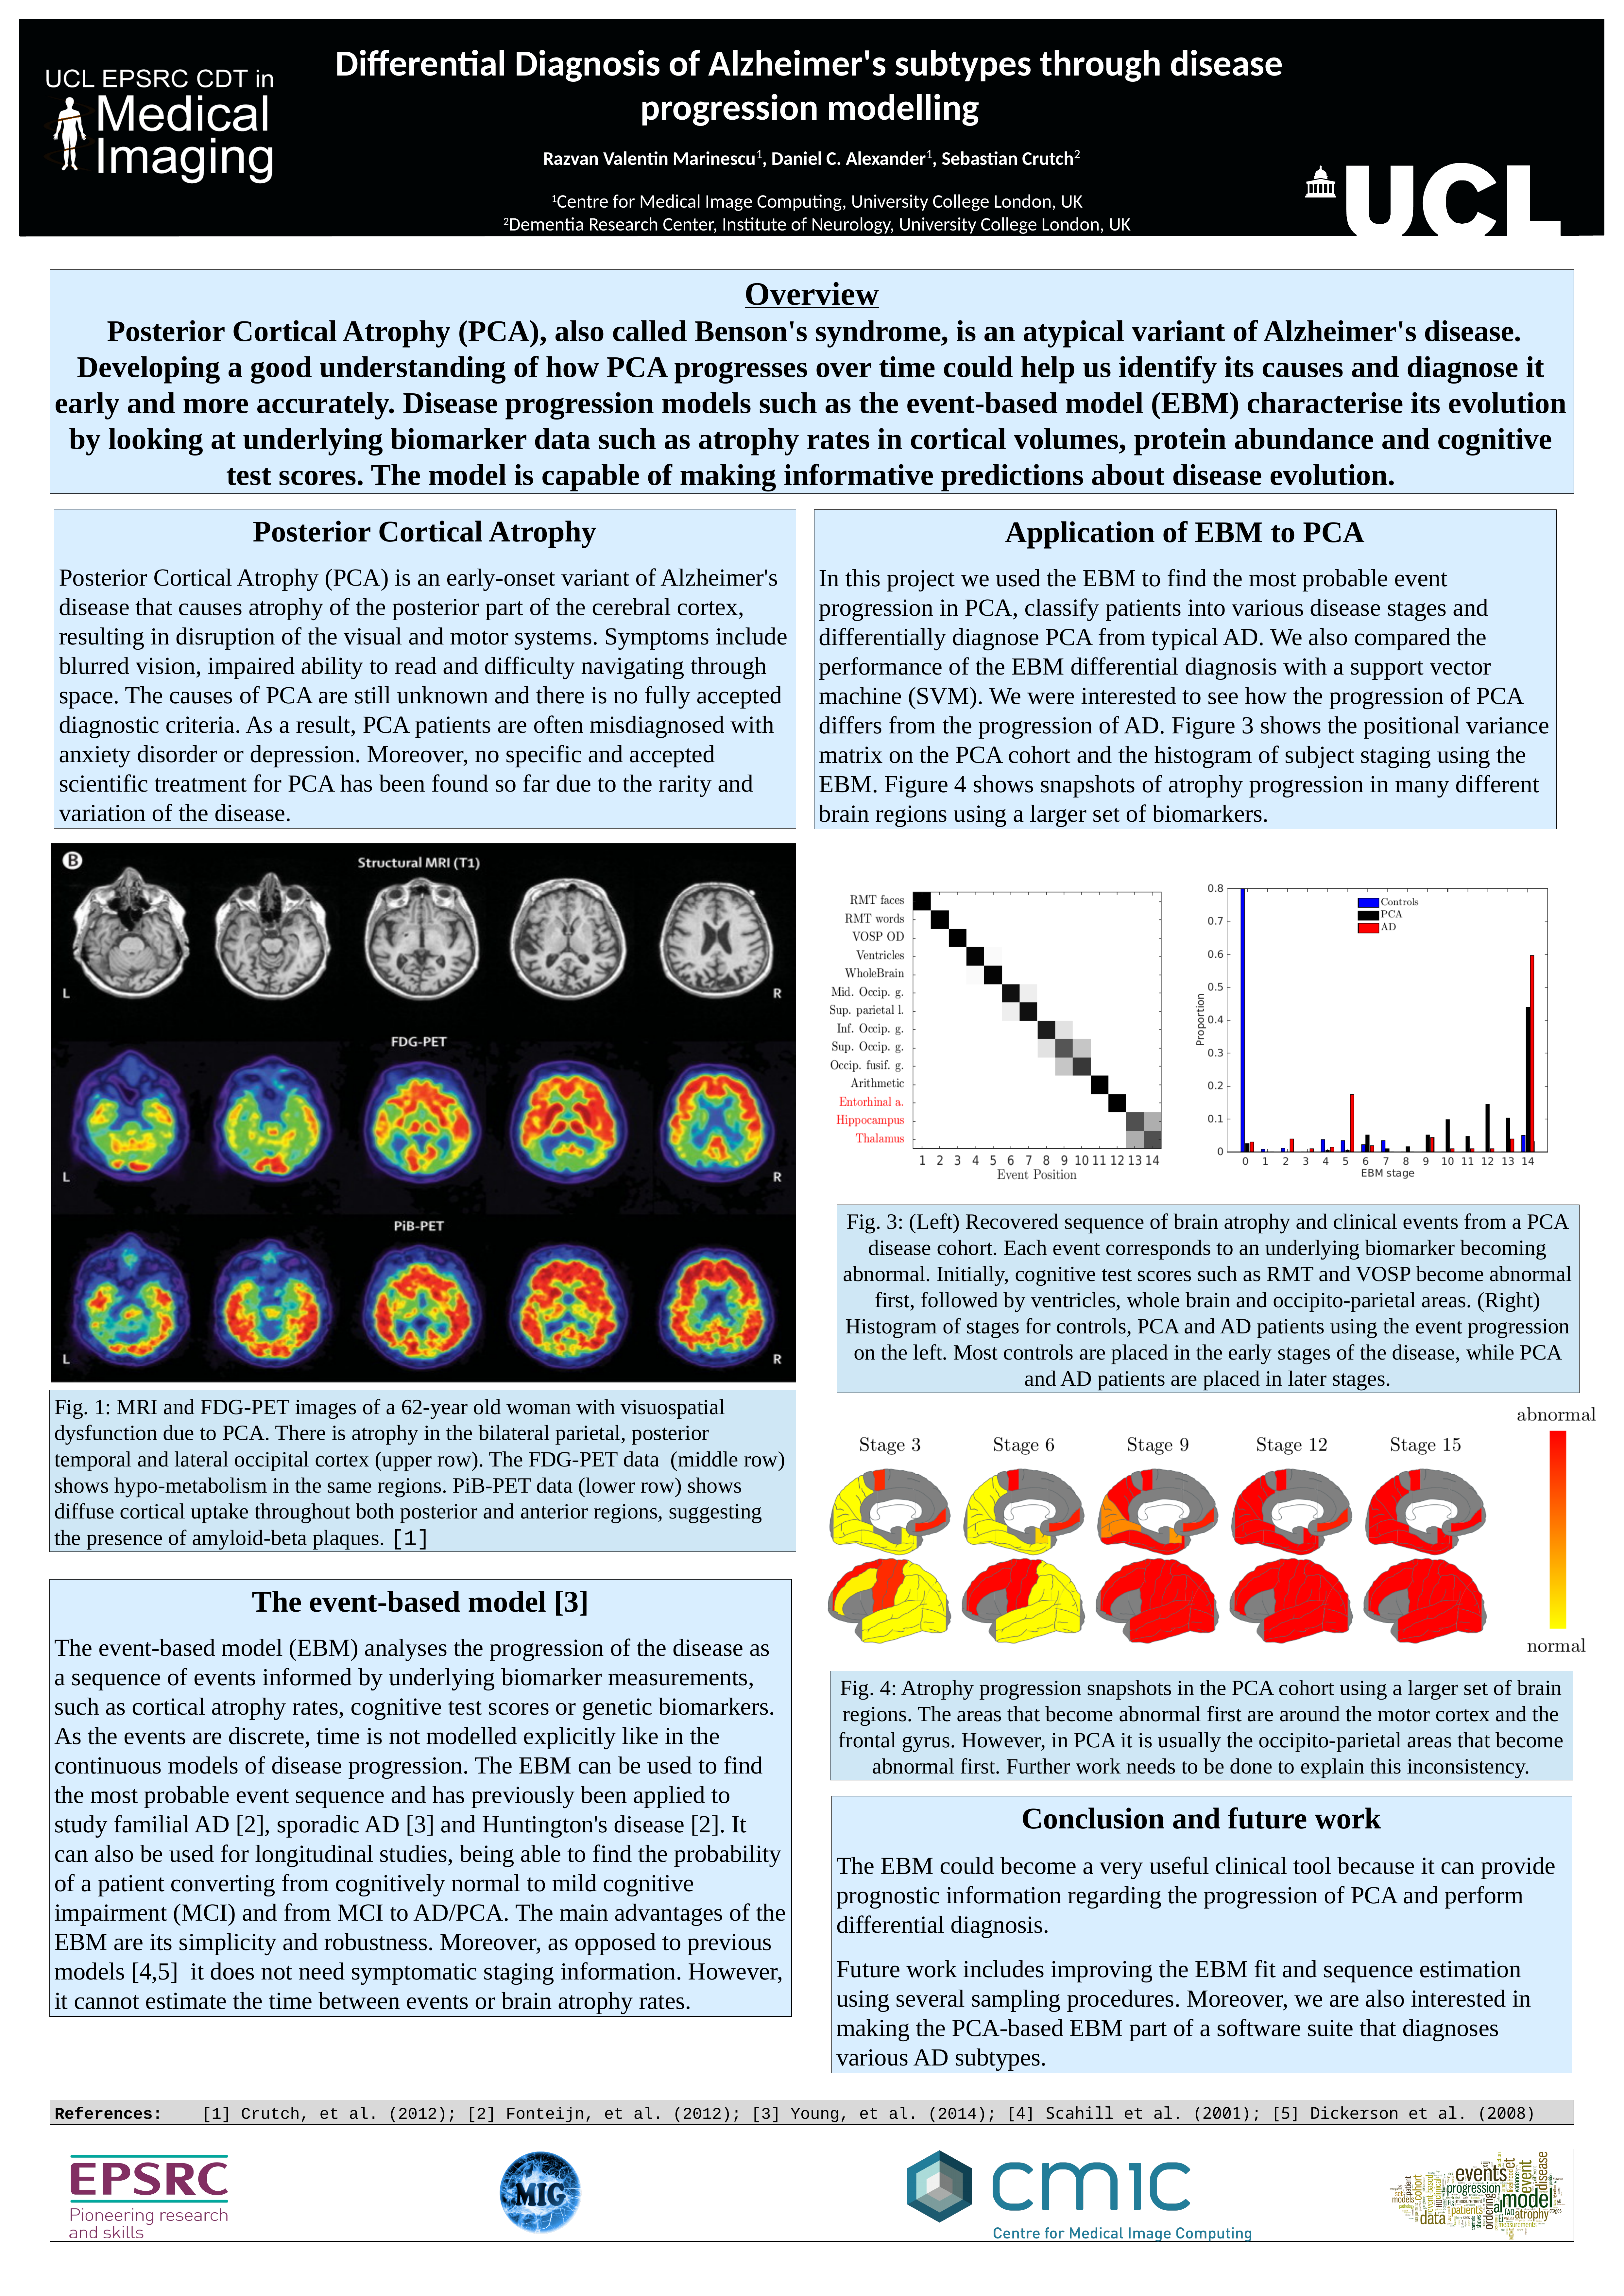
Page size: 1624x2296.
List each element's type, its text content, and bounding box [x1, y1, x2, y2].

picture [69, 2155, 228, 2238]
picture [19, 0, 1605, 282]
text_box Fig. 3: (Left) Recovered sequence of brain atrophy and clinical events from a PCA disease cohort. Each event corresponds to an underlying biomarker becoming abnormal. Initially, cognitive test scores such as RMT and VOSP become abnormal first, followed by ventricles, whole brain and occipito-parietal areas. (Right) Histogram of stages for controls, PCA and AD patients using the event progression on the left. Most controls are placed in the early stages of the disease, while PCA and AD patients are placed in later stages. [837, 1205, 1580, 1393]
picture [809, 1402, 1605, 1658]
text_box Conclusion and future work The EBM could become a very useful clinical tool because it can provide prognostic information regarding the progression of PCA and perform differential diagnosis. Future work includes improving the EBM fit and sequence estimation using several sampling procedures. Moreover, we are also interested in making the PCA-based EBM part of a software suite that diagnoses various AD subtypes. [831, 1796, 1572, 2073]
text_box Posterior Cortical Atrophy Posterior Cortical Atrophy (PCA) is an early-onset variant of Alzheimer's disease that causes atrophy of the posterior part of the cerebral cortex, resulting in disruption of the visual and motor systems. Symptoms include blurred vision, impaired ability to read and difficulty navigating through space. The causes of PCA are still unknown and there is no fully accepted diagnostic criteria. As a result, PCA patients are often misdiagnosed with anxiety disorder or depression. Moreover, no specific and accepted scientific treatment for PCA has been found so far due to the rarity and variation of the disease. [54, 509, 796, 829]
text_box 1Centre for Medical Image Computing, University College London, UK 2Dementia Research Center, Institute of Neurology, University College London, UK [362, 186, 1272, 237]
picture [51, 843, 796, 1382]
picture [1370, 2149, 1574, 2241]
text_box References: [1] Crutch, et al. (2012); [2] Fonteijn, et al. (2012); [3] Young, et al. (2014); [4] Scahill et al. (2001); [5] Dickerson et al. (2008) [50, 2100, 1574, 2125]
text_box Application of EBM to PCA In this project we used the EBM to find the most probable event progression in PCA, classify patients into various disease stages and differentially diagnose PCA from typical AD. We also compared the performance of the EBM differential diagnosis with a support vector machine (SVM). We were interested to see how the progression of PCA differs from the progression of AD. Figure 3 shows the positional variance matrix on the PCA cohort and the histogram of subject staging using the EBM. Figure 4 shows snapshots of atrophy progression in many different brain regions using a larger set of biomarkers. [814, 509, 1556, 829]
text_box Overview Posterior Cortical Atrophy (PCA), also called Benson's syndrome, is an atypical variant of Alzheimer's disease. Developing a good understanding of how PCA progresses over time could help us identify its causes and diagnose it early and more accurately. Disease progression models such as the event-based model (EBM) characterise its evolution by looking at underlying biomarker data such as atrophy rates in cortical volumes, protein abundance and cognitive test scores. The model is capable of making informative predictions about disease evolution. [50, 269, 1574, 494]
text_box Razvan Valentin Marinescu1, Daniel C. Alexander1, Sebastian Crutch2 [345, 141, 1279, 172]
text_box Fig. 4: Atrophy progression snapshots in the PCA cohort using a larger set of brain regions. The areas that become abnormal first are around the motor cortex and the frontal gyrus. However, in PCA it is usually the occipito-parietal areas that become abnormal first. Further work needs to be done to explain this inconsistency. [830, 1671, 1573, 1780]
text_box Differential Diagnosis of Alzheimer's subtypes through disease progression modelling [286, 37, 1347, 130]
picture [818, 865, 1587, 1188]
text_box The event-based model [3] The event-based model (EBM) analyses the progression of the disease as a sequence of events informed by underlying biomarker measurements, such as cortical atrophy rates, cognitive test scores or genetic biomarkers. As the events are discrete, time is not modelled explicitly like in the continuous models of disease progression. The EBM can be used to find the most probable event sequence and has previously been applied to study familial AD [2], sporadic AD [3] and Huntington's disease [2]. It can also be used for longitudinal studies, being able to find the probability of a patient converting from cognitively normal to mild cognitive impairment (MCI) and from MCI to AD/PCA. The main advantages of the EBM are its simplicity and robustness. Moreover, as opposed to previous models [4,5] it does not need symptomatic staging information. However, it cannot estimate the time between events or brain atrophy rates. [49, 1579, 792, 2017]
text_box Fig. 1: MRI and FDG-PET images of a 62-year old woman with visuospatial dysfunction due to PCA. There is atrophy in the bilateral parietal, posterior temporal and lateral occipital cortex (upper row). The FDG-PET data (middle row) shows hypo-metabolism in the same regions. PiB-PET data (lower row) shows diffuse cortical uptake throughout both posterior and anterior regions, suggesting the presence of amyloid-beta plaques. [1] [49, 1390, 796, 1552]
picture [907, 2150, 1251, 2242]
picture [490, 2149, 590, 2238]
picture [1370, 2112, 1585, 2279]
